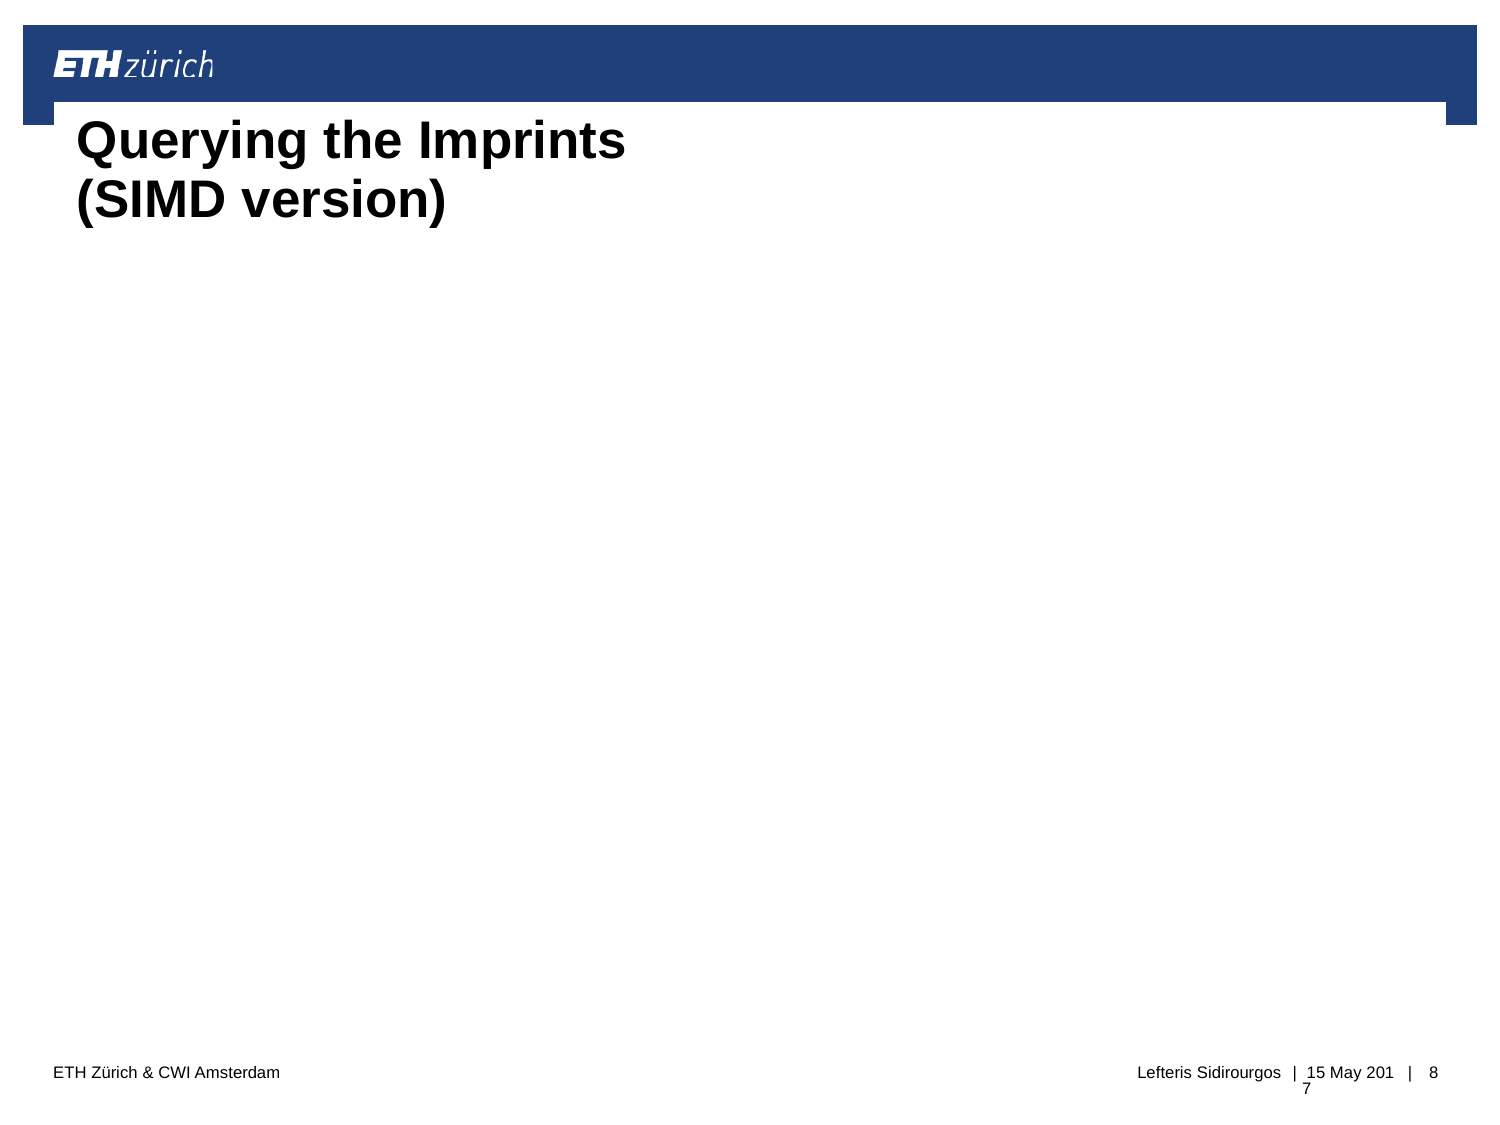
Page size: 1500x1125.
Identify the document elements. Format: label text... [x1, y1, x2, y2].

title Querying the Imprints (SIMD version) [53, 101, 1447, 262]
